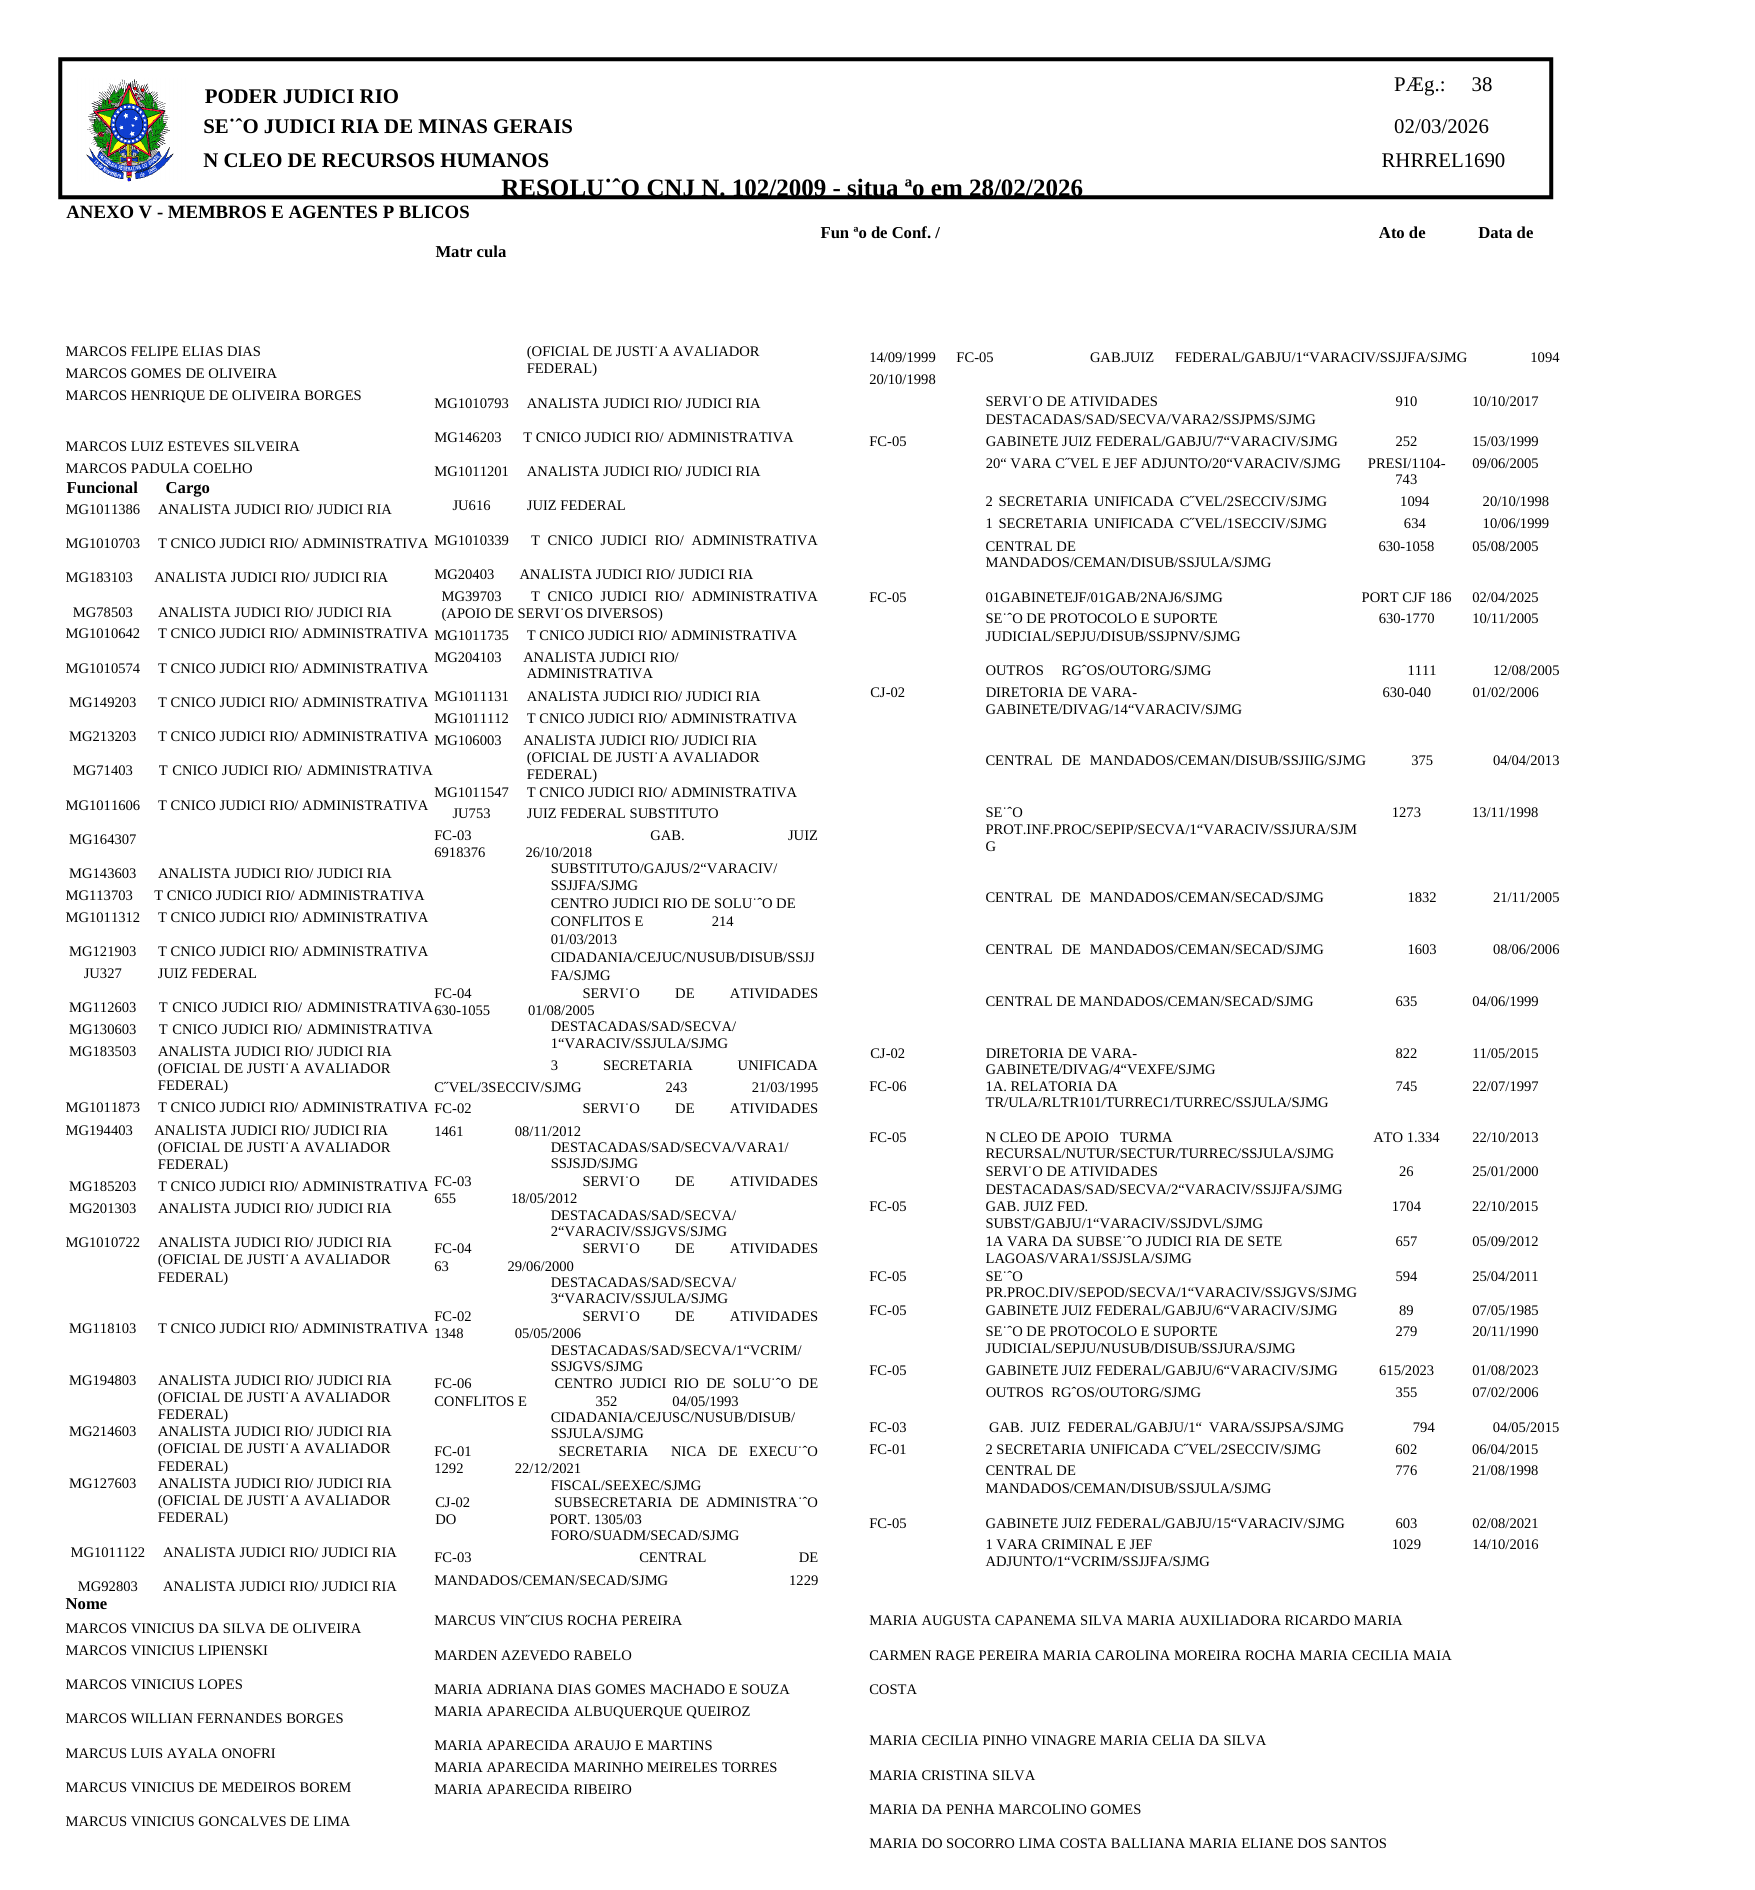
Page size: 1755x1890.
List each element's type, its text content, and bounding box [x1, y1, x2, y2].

text FC-05 N CLEO DE APOIO TURMA ATO 1.334 22/10/2013 [869, 1128, 1559, 1146]
text SE˙ˆO DE PROTOCOLO E SUPORTE 279 20/11/1990 JUDICIAL/SEPJU/NUSUB/DISUB/SSJURA/SJMG [985, 1322, 1559, 1357]
text MARIA CRISTINA SILVA [869, 1767, 1559, 1783]
text Nome [65, 1594, 428, 1613]
text CJ-02 DIRETORIA DE VARA- 822 11/05/2015 [870, 1044, 1559, 1061]
text RECURSAL/NUTUR/SECTUR/TURREC/SSJULA/SJMG [985, 1146, 1559, 1162]
text MARIA DA PENHA MARCOLINO GOMES [869, 1801, 1559, 1817]
text MARIA ADRIANA DIAS GOMES MACHADO E SOUZA MARIA APARECIDA ALBUQUERQUE QUEIROZ [434, 1675, 818, 1719]
text FC-05 GAB. JUIZ FED. 1704 22/10/2015 [869, 1197, 1559, 1215]
text MG185203 T CNICO JUDICI RIO/ ADMINISTRATIVA MG201303 ANALISTA JUDICI RIO/ JUDICI RIA [69, 1172, 423, 1217]
text MARCOS GOMES DE OLIVEIRA [65, 366, 423, 382]
text (OFICIAL DE JUSTI˙A AVALIADOR FEDERAL) [158, 1138, 396, 1172]
text MARCOS LUIZ ESTEVES SILVEIRA MARCOS PADULA COELHO [65, 432, 321, 477]
text 3 SECRETARIA UNIFICADA C˝VEL/3SECCIV/SJMG 243 21/03/1995 FC-02 SERVI˙O DE ATIVIDADES 1461 08/11/2012 [434, 1051, 818, 1139]
text FC-05 GABINETE JUIZ FEDERAL/GABJU/15“VARACIV/SJMG 603 02/08/2021 [869, 1514, 1559, 1531]
text MG118103 T CNICO JUDICI RIO/ ADMINISTRATIVA MG194803 ANALISTA JUDICI RIO/ JUDICI RIA [69, 1285, 423, 1388]
text CENTRO JUDICI RIO DE SOLU˙ˆO DE CONFLITOS E 214 01/03/2013 CIDADANIA/CEJUC/NUSUB/DISUB/SSJJFA/SJMG [551, 893, 818, 984]
text (OFICIAL DE JUSTI˙A AVALIADOR FEDERAL) [158, 1440, 396, 1474]
text MARIA APARECIDA MARINHO MEIRELES TORRES MARIA APARECIDA RIBEIRO [434, 1753, 806, 1797]
text MG1010574 T CNICO JUDICI RIO/ ADMINISTRATIVA [65, 660, 423, 676]
text CENTRAL DE MANDADOS/CEMAN/SECAD/SJMG 1832 21/11/2005 CENTRAL DE MANDADOS/CEMAN/SECAD/SJMG 1603 08/06/2006 CENTRAL DE MANDADOS/CEMAN/SECAD/SJMG 635 04/06/1999 [985, 854, 1559, 1009]
text G [985, 838, 1559, 854]
text JU753 JUIZ FEDERAL SUBSTITUTO [452, 805, 818, 822]
text MARCOS FELIPE ELIAS DIAS [65, 344, 423, 360]
text MG127603 ANALISTA JUDICI RIO/ JUDICI RIA [69, 1475, 423, 1491]
text TR/ULA/RLTR101/TURREC1/TURREC/SSJULA/SJMG [985, 1095, 1559, 1111]
text FC-06 CENTRO JUDICI RIO DE SOLU˙ˆO DE CONFLITOS E 352 04/05/1993 [434, 1375, 818, 1409]
text MARIA AUGUSTA CAPANEMA SILVA MARIA AUXILIADORA RICARDO MARIA CARMEN RAGE PEREIRA MARIA CAROLINA MOREIRA ROCHA MARIA CECILIA MAIA COSTA [869, 1594, 1457, 1698]
text MG214603 ANALISTA JUDICI RIO/ JUDICI RIA [69, 1423, 423, 1440]
text GABINETE/DIVAG/14“VARACIV/SJMG [985, 701, 1559, 717]
text MANDADOS/CEMAN/DISUB/SSJULA/SJMG [985, 555, 1559, 571]
text DESTACADAS/SAD/SECVA/VARA1/SSJSJD/SJMG [551, 1139, 818, 1172]
text ADMINISTRATIVA [527, 666, 818, 682]
text MG1010722 ANALISTA JUDICI RIO/ JUDICI RIA [65, 1234, 423, 1251]
text (OFICIAL DE JUSTI˙A AVALIADOR FEDERAL) [158, 1491, 396, 1526]
text FC-06 1A. RELATORIA DA 745 22/07/1997 [869, 1077, 1559, 1095]
text (OFICIAL DE JUSTI˙A AVALIADOR FEDERAL) [158, 1388, 396, 1422]
text MARIA DO SOCORRO LIMA COSTA BALLIANA MARIA ELIANE DOS SANTOS [869, 1829, 1520, 1851]
text FC-03 GAB. JUIZ 6918376 26/10/2018 [434, 826, 818, 860]
text FC-04 SERVI˙O DE ATIVIDADES 63 29/06/2000 [434, 1239, 818, 1274]
text (OFICIAL DE JUSTI˙A AVALIADOR FEDERAL) [527, 748, 780, 783]
text MG1011131 ANALISTA JUDICI RIO/ JUDICI RIA MG1011112 T CNICO JUDICI RIO/ ADMINISTRATIVA MG106003 ANALISTA JUDICI RIO/ JUDICI RIA [434, 682, 818, 748]
text 2 SECRETARIA UNIFICADA C˝VEL/2SECCIV/SJMG 1094 20/10/1998 1 SECRETARIA UNIFICADA C˝VEL/1SECCIV/SJMG 634 10/06/1999 CENTRAL DE 630-1058 05/08/2005 [985, 488, 1549, 554]
text DESTACADAS/SAD/SECVA/1“VARACIV/SSJULA/SJMG [551, 1019, 818, 1051]
text FC-05 01GABINETEJF/01GAB/2NAJ6/SJMG PORT CJF 186 02/04/2025 [869, 588, 1559, 606]
text MARCOS HENRIQUE DE OLIVEIRA BORGES [65, 387, 423, 403]
text MG149203 T CNICO JUDICI RIO/ ADMINISTRATIVA [69, 694, 423, 710]
text MG1011735 T CNICO JUDICI RIO/ ADMINISTRATIVA MG204103 ANALISTA JUDICI RIO/ [434, 622, 818, 666]
text FC-05 GABINETE JUIZ FEDERAL/GABJU/7“VARACIV/SJMG 252 15/03/1999 20“ VARA C˝VEL E JEF ADJUNTO/20“VARACIV/SJMG PRESI/1104- 09/06/2005 [869, 427, 1538, 471]
text FEDERAL) [527, 361, 818, 377]
text OUTROS RGˆOS/OUTORG/SJMG 1111 12/08/2005 CJ-02 DIRETORIA DE VARA- 630-040 01/02/2006 [870, 657, 1559, 701]
text MG78503 ANALISTA JUDICI RIO/ JUDICI RIA MG1010642 T CNICO JUDICI RIO/ ADMINISTRATIVA [65, 598, 423, 642]
text FC-05 GABINETE JUIZ FEDERAL/GABJU/6“VARACIV/SJMG 89 07/05/1985 [869, 1301, 1559, 1318]
text 1A VARA DA SUBSE˙ˆO JUDICI RIA DE SETE 657 05/09/2012 LAGOAS/VARA1/SSJSLA/SJMG [985, 1231, 1559, 1267]
text FISCAL/SEEXEC/SJMG [551, 1477, 818, 1493]
text PROT.INF.PROC/SEPIP/SECVA/1“VARACIV/SSJURA/SJM [985, 821, 1559, 837]
text 14/09/1999 FC-05 GAB.JUIZ FEDERAL/GABJU/1“VARACIV/SSJJFA/SJMG 1094 20/10/1998 [869, 344, 1559, 388]
text FC-05 SE˙ˆO 594 25/04/2011 [869, 1267, 1559, 1284]
text MG1010339 T CNICO JUDICI RIO/ ADMINISTRATIVA MG20403 ANALISTA JUDICI RIO/ JUDICI RIA [434, 514, 818, 583]
text MG1011547 T CNICO JUDICI RIO/ ADMINISTRATIVA [434, 783, 818, 800]
text FC-03 GAB. JUIZ FEDERAL/GABJU/1“ VARA/SSJPSA/SJMG 794 04/05/2015 FC-01 2 SECRETARIA UNIFICADA C˝VEL/2SECCIV/SJMG 602 06/04/2015 [869, 1414, 1559, 1458]
text MG143603 ANALISTA JUDICI RIO/ JUDICI RIA MG113703 T CNICO JUDICI RIO/ ADMINISTRATIVA MG1011312 T CNICO JUDICI RIO/ ADMINISTRATIVA [65, 859, 423, 925]
text MG71403 T CNICO JUDICI RIO/ ADMINISTRATIVA MG1011606 T CNICO JUDICI RIO/ ADMINISTRATIVA [65, 744, 423, 813]
text MARCOS VINICIUS DA SILVA DE OLIVEIRA MARCOS VINICIUS LIPIENSKI [65, 1614, 382, 1658]
text (OFICIAL DE JUSTI˙A AVALIADOR [527, 344, 818, 360]
text FC-02 SERVI˙O DE ATIVIDADES 1348 05/05/2006 [434, 1307, 818, 1342]
text 743 [1395, 472, 1559, 488]
text MG121903 T CNICO JUDICI RIO/ ADMINISTRATIVA [69, 943, 423, 959]
text MARCOS VINICIUS LOPES [65, 1676, 428, 1692]
text MARIA CECILIA PINHO VINAGRE MARIA CELIA DA SILVA [869, 1714, 1431, 1749]
text MG1010703 T CNICO JUDICI RIO/ ADMINISTRATIVA MG183103 ANALISTA JUDICI RIO/ JUDICI RIA [65, 517, 423, 586]
text (OFICIAL DE JUSTI˙A AVALIADOR FEDERAL) [158, 1059, 396, 1094]
text MG164307 [69, 831, 423, 847]
text CENTRAL DE MANDADOS/CEMAN/DISUB/SSJIIG/SJMG 375 04/04/2013 SE˙ˆO 1273 13/11/1998 [985, 717, 1559, 821]
text GABINETE/DIVAG/4“VEXFE/SJMG [985, 1061, 1559, 1077]
text JU327 JUIZ FEDERAL [83, 965, 423, 981]
text MG1010793 ANALISTA JUDICI RIO/ JUDICI RIA MG146203 T CNICO JUDICI RIO/ ADMINISTRATIVA MG1011201 ANALISTA JUDICI RIO/ JUDICI RIA [434, 377, 818, 480]
text MG39703 T CNICO JUDICI RIO/ ADMINISTRATIVA (APOIO DE SERVI˙OS DIVERSOS) [441, 587, 818, 622]
text FC-01 SECRETARIA NICA DE EXECU˙ˆO 1292 22/12/2021 [434, 1442, 818, 1477]
text (OFICIAL DE JUSTI˙A AVALIADOR FEDERAL) [158, 1251, 396, 1285]
picture [54, 53, 1557, 202]
text MARIA APARECIDA ARAUJO E MARTINS [434, 1737, 818, 1753]
text FC-03 SERVI˙O DE ATIVIDADES 655 18/05/2012 [434, 1172, 818, 1207]
text FC-04 SERVI˙O DE ATIVIDADES 630-1055 01/08/2005 [434, 984, 818, 1018]
text Funcional Cargo [66, 477, 423, 497]
text CIDADANIA/CEJUSC/NUSUB/DISUB/SSJULA/SJMG [551, 1409, 818, 1442]
text SERVI˙O DE ATIVIDADES 26 25/01/2000 DESTACADAS/SAD/SECVA/2“VARACIV/SSJJFA/SJMG [985, 1162, 1559, 1197]
text CENTRAL DE 776 21/08/1998 MANDADOS/CEMAN/DISUB/SSJULA/SJMG [985, 1461, 1559, 1497]
text DESTACADAS/SAD/SECVA/2“VARACIV/SSJGVS/SJMG [551, 1207, 818, 1239]
text MG1011873 T CNICO JUDICI RIO/ ADMINISTRATIVA MG194403 ANALISTA JUDICI RIO/ JUDICI RIA [65, 1094, 423, 1138]
text FC-05 GABINETE JUIZ FEDERAL/GABJU/6“VARACIV/SJMG 615/2023 01/08/2023 OUTROS RGˆOS/OUTORG/SJMG 355 07/02/2006 [869, 1357, 1538, 1401]
text SERVI˙O DE ATIVIDADES 910 10/10/2017 DESTACADAS/SAD/SECVA/VARA2/SSJPMS/SJMG [985, 391, 1559, 427]
text MARCUS VINICIUS DE MEDEIROS BOREM MARCUS VINICIUS GONCALVES DE LIMA [65, 1761, 372, 1830]
text FORO/SUADM/SECAD/SJMG [551, 1528, 818, 1544]
text SE˙ˆO DE PROTOCOLO E SUPORTE 630-1770 10/11/2005 JUDICIAL/SEPJU/DISUB/SSJPNV/SJMG [985, 609, 1559, 645]
text FC-03 CENTRAL DE MANDADOS/CEMAN/SECAD/SJMG 1229 [434, 1544, 818, 1588]
text MARCUS VIN˝CIUS ROCHA PEREIRA MARDEN AZEVEDO RABELO [434, 1594, 748, 1663]
text MG1011386 ANALISTA JUDICI RIO/ JUDICI RIA [65, 501, 423, 517]
text MG213203 T CNICO JUDICI RIO/ ADMINISTRATIVA [69, 728, 423, 744]
text SUBST/GABJU/1“VARACIV/SSJDVL/SJMG [985, 1215, 1559, 1231]
text MG112603 T CNICO JUDICI RIO/ ADMINISTRATIVA MG130603 T CNICO JUDICI RIO/ ADMINISTRATIVA MG183503 ANALISTA JUDICI RIO/ JUDICI RIA [69, 993, 423, 1059]
text CJ-02 SUBSECRETARIA DE ADMINISTRA˙ˆO DO PORT. 1305/03 [435, 1493, 818, 1527]
text DESTACADAS/SAD/SECVA/3“VARACIV/SSJULA/SJMG [551, 1274, 818, 1307]
text JU616 JUIZ FEDERAL [452, 497, 818, 514]
text MG1011122 ANALISTA JUDICI RIO/ JUDICI RIA MG92803 ANALISTA JUDICI RIO/ JUDICI RIA [65, 1526, 397, 1594]
text SUBSTITUTO/GAJUS/2“VARACIV/SSJJFA/SJMG [551, 861, 818, 893]
text MARCOS WILLIAN FERNANDES BORGES MARCUS LUIS AYALA ONOFRI [65, 1692, 364, 1761]
text PR.PROC.DIV/SEPOD/SECVA/1“VARACIV/SSJGVS/SJMG [985, 1284, 1559, 1301]
text 1 VARA CRIMINAL E JEF 1029 14/10/2016 ADJUNTO/1“VCRIM/SSJJFA/SJMG [985, 1535, 1559, 1570]
text DESTACADAS/SAD/SECVA/1“VCRIM/SSJGVS/SJMG [551, 1342, 818, 1374]
